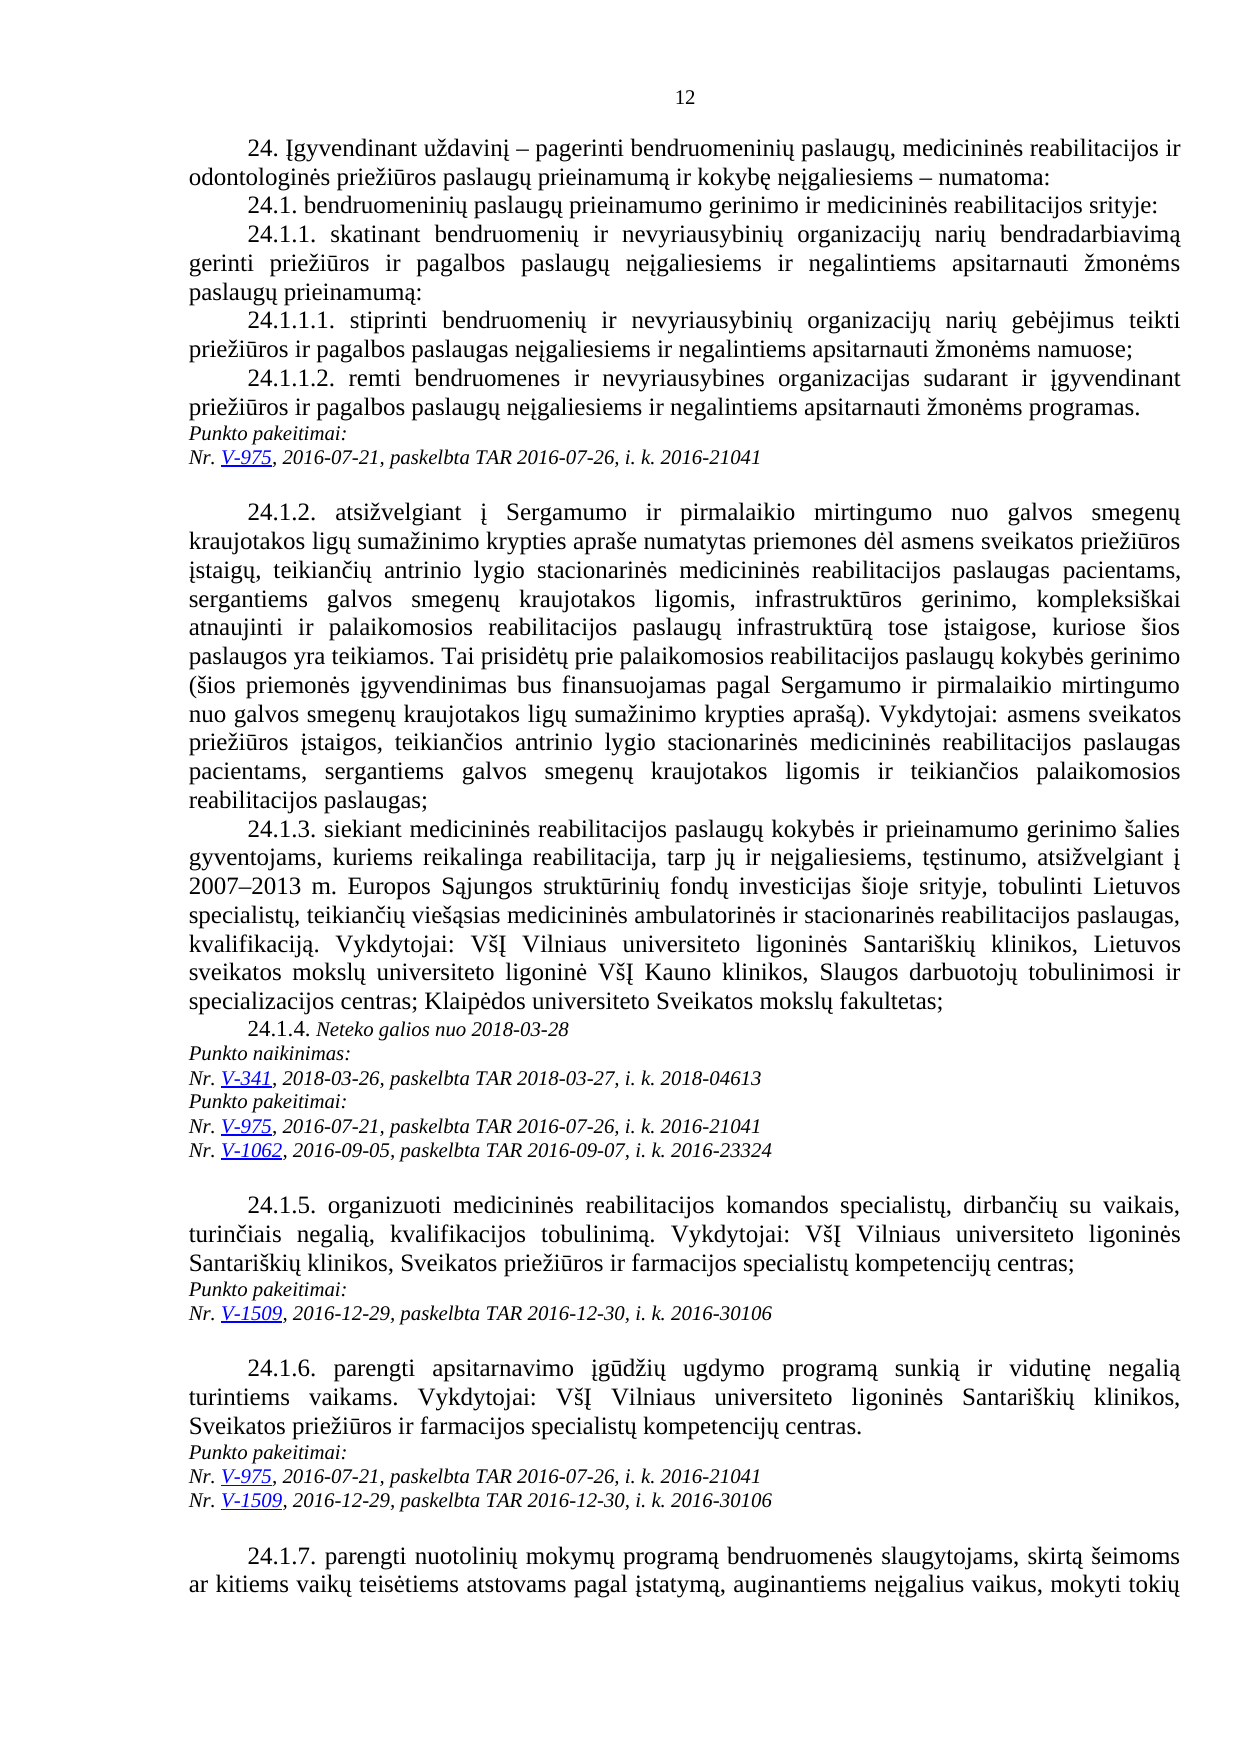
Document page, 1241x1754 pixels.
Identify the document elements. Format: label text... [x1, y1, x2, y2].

text Nr. V-975, 2016-07-21, paskelbta TAR 2016-07-26, i. k. 2016-21041 [188, 445, 1181, 469]
text Punkto pakeitimai: [188, 1089, 1181, 1113]
text 24.1.1.2. remti bendruomenes ir nevyriausybines organizacijas sudarant ir įgyvendinant priežiūros ir pagalbos paslaugų neįgaliesiems ir negalintiems apsitarnauti žmonėms programas. [188, 363, 1181, 421]
text 24.1.4. Neteko galios nuo 2018-03-28 [188, 1015, 1181, 1041]
text 24.1. bendruomeninių paslaugų prieinamumo gerinimo ir medicininės reabilitacijos srityje: [188, 191, 1181, 219]
text 24.1.3. siekiant medicininės reabilitacijos paslaugų kokybės ir prieinamumo gerinimo šalies gyventojams, kuriems reikalinga reabilitacija, tarp jų ir neįgaliesiems, tęstinumo, atsižvelgiant į 2007–2013 m. Europos Sąjungos struktūrinių fondų investicijas šioje srityje, tobulinti Lietuvos specialistų, teikiančių viešąsias medicininės ambulatorinės ir stacionarinės reabilitacijos paslaugas, kvalifikaciją. Vykdytojai: VšĮ Vilniaus universiteto ligoninės Santariškių klinikos, Lietuvos sveikatos mokslų universiteto ligoninė VšĮ Kauno klinikos, Slaugos darbuotojų tobulinimosi ir specializacijos centras; Klaipėdos universiteto Sveikatos mokslų fakultetas; [188, 814, 1181, 1015]
text Punkto naikinimas: [188, 1041, 1181, 1065]
text 24.1.1.1. stiprinti bendruomenių ir nevyriausybinių organizacijų narių gebėjimus teikti priežiūros ir pagalbos paslaugas neįgaliesiems ir negalintiems apsitarnauti žmonėms namuose; [188, 306, 1181, 363]
text 24.1.7. parengti nuotolinių mokymų programą bendruomenės slaugytojams, skirtą šeimoms ar kitiems vaikų teisėtiems atstovams pagal įstatymą, auginantiems neįgalius vaikus, mokyti tokių [188, 1541, 1181, 1598]
text Nr. V-1509, 2016-12-29, paskelbta TAR 2016-12-30, i. k. 2016-30106 [188, 1488, 1181, 1512]
text Punkto pakeitimai: [188, 1277, 1181, 1301]
text 24.1.1. skatinant bendruomenių ir nevyriausybinių organizacijų narių bendradarbiavimą gerinti priežiūros ir pagalbos paslaugų neįgaliesiems ir negalintiems apsitarnauti žmonėms paslaugų prieinamumą: [188, 219, 1181, 306]
text Nr. V-1062, 2016-09-05, paskelbta TAR 2016-09-07, i. k. 2016-23324 [188, 1138, 1181, 1162]
text 24.1.5. organizuoti medicininės reabilitacijos komandos specialistų, dirbančių su vaikais, turinčiais negalią, kvalifikacijos tobulinimą. Vykdytojai: VšĮ Vilniaus universiteto ligoninės Santariškių klinikos, Sveikatos priežiūros ir farmacijos specialistų kompetencijų centras; [188, 1190, 1181, 1277]
text 24.1.6. parengti apsitarnavimo įgūdžių ugdymo programą sunkią ir vidutinę negalią turintiems vaikams. Vykdytojai: VšĮ Vilniaus universiteto ligoninės Santariškių klinikos, Sveikatos priežiūros ir farmacijos specialistų kompetencijų centras. [188, 1353, 1181, 1440]
text Punkto pakeitimai: [188, 421, 1181, 445]
text Nr. V-975, 2016-07-21, paskelbta TAR 2016-07-26, i. k. 2016-21041 [188, 1113, 1181, 1138]
text 24. Įgyvendinant uždavinį – pagerinti bendruomeninių paslaugų, medicininės reabilitacijos ir odontologinės priežiūros paslaugų prieinamumą ir kokybę neįgaliesiems – numatoma: [188, 133, 1181, 191]
text 24.1.2. atsižvelgiant į Sergamumo ir pirmalaikio mirtingumo nuo galvos smegenų kraujotakos ligų sumažinimo krypties apraše numatytas priemones dėl asmens sveikatos priežiūros įstaigų, teikiančių antrinio lygio stacionarinės medicininės reabilitacijos paslaugas pacientams, sergantiems galvos smegenų kraujotakos ligomis, infrastruktūros gerinimo, kompleksiškai atnaujinti ir palaikomosios reabilitacijos paslaugų infrastruktūrą tose įstaigose, kuriose šios paslaugos yra teikiamos. Tai prisidėtų prie palaikomosios reabilitacijos paslaugų kokybės gerinimo (šios priemonės įgyvendinimas bus finansuojamas pagal Sergamumo ir pirmalaikio mirtingumo nuo galvos smegenų kraujotakos ligų sumažinimo krypties aprašą). Vykdytojai: asmens sveikatos priežiūros įstaigos, teikiančios antrinio lygio stacionarinės medicininės reabilitacijos paslaugas pacientams, sergantiems galvos smegenų kraujotakos ligomis ir teikiančios palaikomosios reabilitacijos paslaugas; [188, 497, 1181, 814]
text Nr. V-975, 2016-07-21, paskelbta TAR 2016-07-26, i. k. 2016-21041 [188, 1464, 1181, 1488]
text Nr. V-1509, 2016-12-29, paskelbta TAR 2016-12-30, i. k. 2016-30106 [188, 1301, 1181, 1325]
text Punkto pakeitimai: [188, 1440, 1181, 1464]
text Nr. V-341, 2018-03-26, paskelbta TAR 2018-03-27, i. k. 2018-04613 [188, 1065, 1181, 1089]
